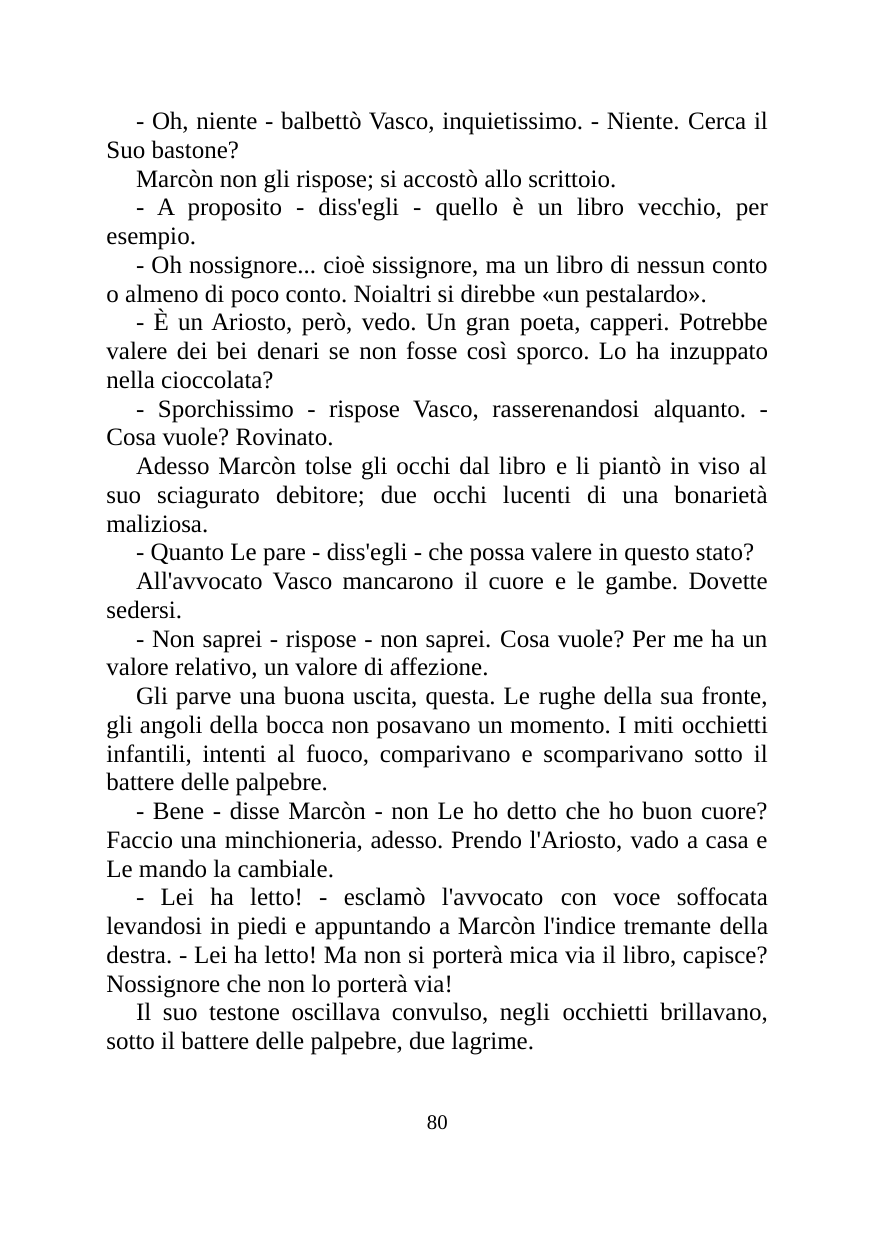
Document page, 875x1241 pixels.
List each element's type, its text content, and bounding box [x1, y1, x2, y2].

text Il suo testone oscillava convulso, negli occhietti brillavano, sotto il battere delle palpebre, due lagrime. [106, 997, 768, 1055]
text - Bene - disse Marcòn - non Le ho detto che ho buon cuore? Faccio una minchioneria, adesso. Prendo l'Ariosto, vado a casa e Le mando la cambiale. [106, 796, 768, 882]
text - Non saprei - rispose - non saprei. Cosa vuole? Per me ha un valore relativo, un valore di affezione. [106, 624, 768, 681]
text Gli parve una buona uscita, questa. Le rughe della sua fronte, gli angoli della bocca non posavano un momento. I miti occhietti infantili, intenti al fuoco, comparivano e scomparivano sotto il battere delle palpebre. [106, 681, 768, 796]
text Marcòn non gli rispose; si accostò allo scrittoio. [106, 164, 768, 192]
text - A proposito - diss'egli - quello è un libro vecchio, per esempio. [106, 192, 768, 250]
text - È un Ariosto, però, vedo. Un gran poeta, capperi. Potrebbe valere dei bei denari se non fosse così sporco. Lo ha inzuppato nella cioccolata? [106, 307, 768, 394]
text - Oh nossignore... cioè sissignore, ma un libro di nessun conto o almeno di poco conto. Noialtri si direbbe «un pestalardo». [106, 250, 768, 307]
text - Sporchissimo - rispose Vasco, rasserenandosi alquanto. - Cosa vuole? Rovinato. [106, 394, 768, 451]
text All'avvocato Vasco mancarono il cuore e le gambe. Dovette sedersi. [106, 566, 768, 624]
text - Oh, niente - balbettò Vasco, inquietissimo. - Niente. Cerca il Suo bastone? [106, 106, 768, 164]
text Adesso Marcòn tolse gli occhi dal libro e li piantò in viso al suo sciagurato debitore; due occhi lucenti di una bonarietà maliziosa. [106, 451, 768, 537]
text - Lei ha letto! - esclamò l'avvocato con voce soffocata levandosi in piedi e appuntando a Marcòn l'indice tremante della destra. - Lei ha letto! Ma non si porterà mica via il libro, capisce? Nossignore che non lo porterà via! [106, 882, 768, 997]
text - Quanto Le pare - diss'egli - che possa valere in questo stato? [106, 537, 768, 566]
